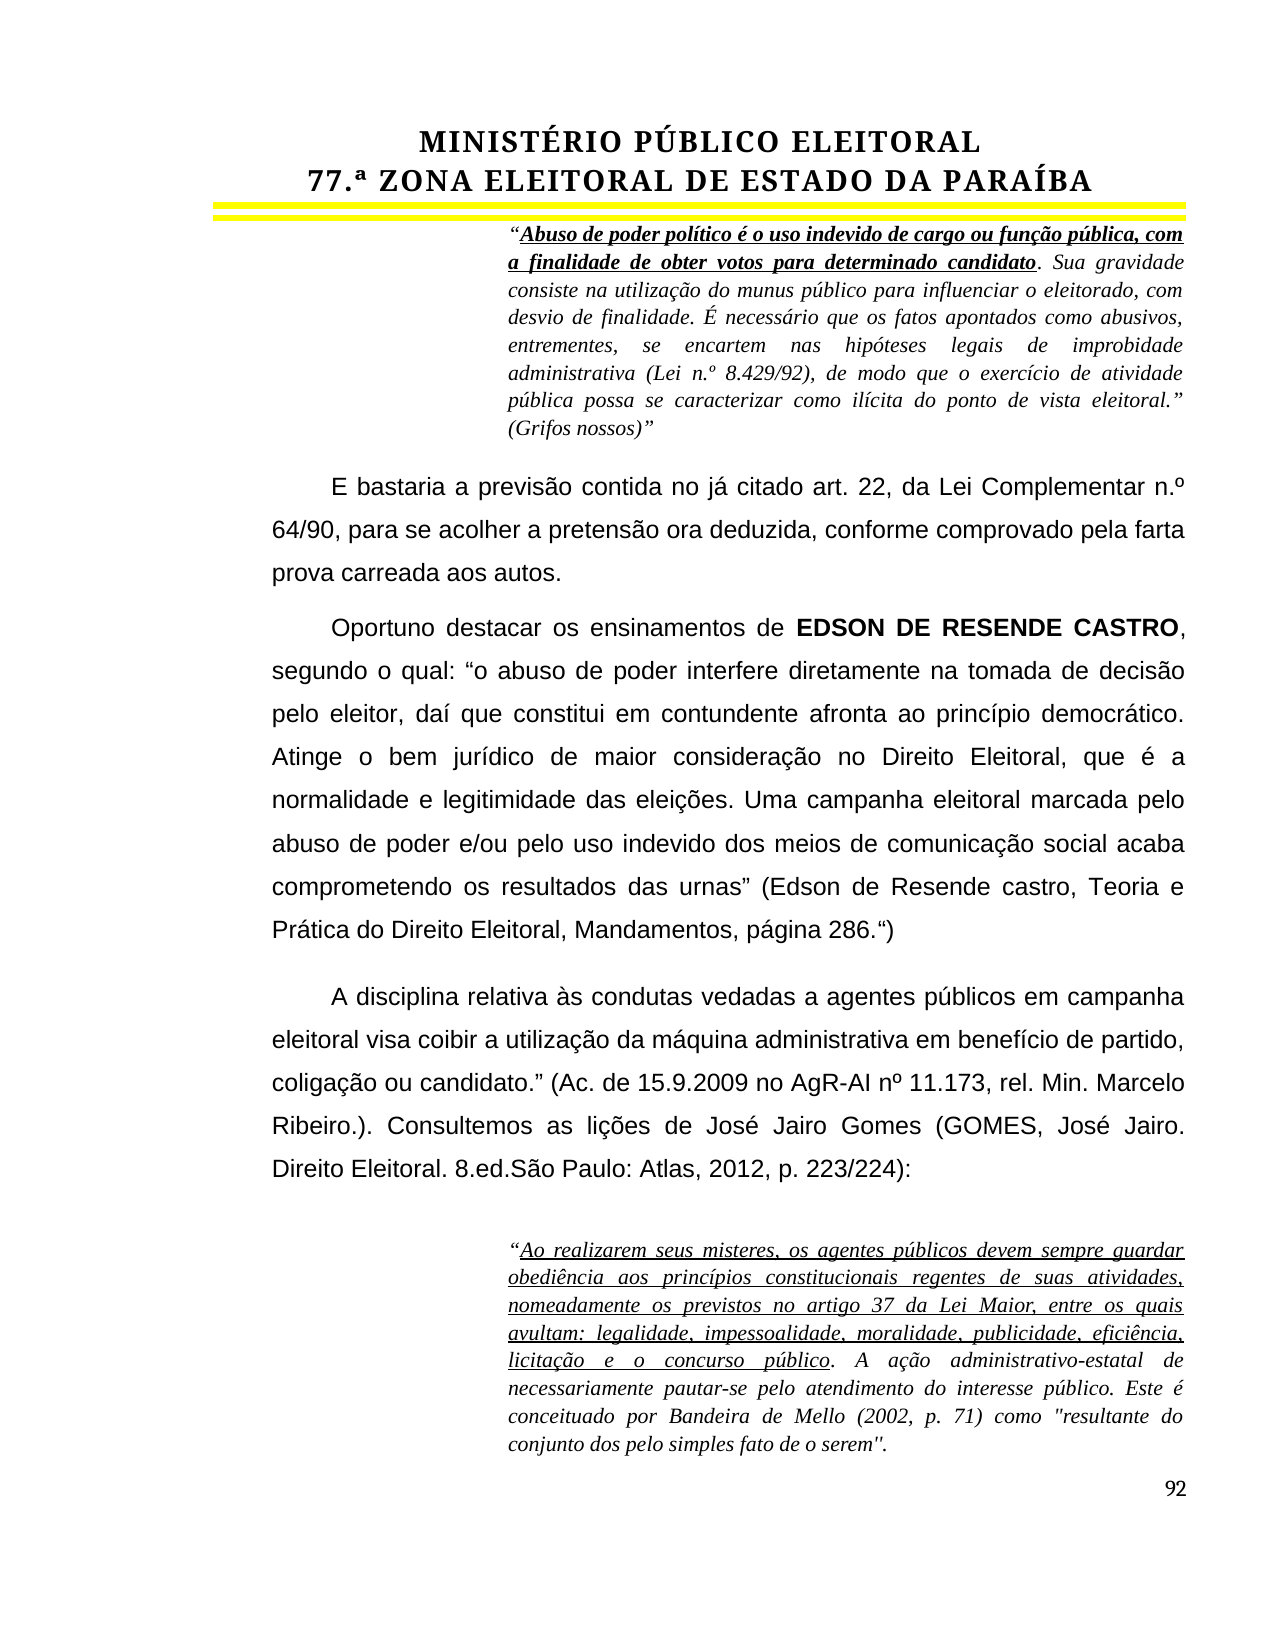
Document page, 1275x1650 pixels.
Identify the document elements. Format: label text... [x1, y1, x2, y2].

text E bastaria a previsão contida no já citado art. 22, da Lei Complementar n.º 64/90, para se acolher a pretensão ora deduzida, conforme comprovado pela farta prova carreada aos autos. [272, 472, 1186, 587]
text A disciplina relativa às condutas vedadas a agentes públicos em campanha eleitoral visa coibir a utilização da máquina administrativa em benefício de partido, coligação ou candidato.” (Ac. de 15.9.2009 no AgR-AI nº 11.173, rel. Min. Marcelo Ribeiro.). Consultemos as lições de José Jairo Gomes (GOMES, José Jairo. Direito Eleitoral. 8.ed.São Paulo: Atlas, 2012, p. 223/224): [272, 982, 1186, 1183]
text “Ao realizarem seus misteres, os agentes públicos devem sempre guardar obediência aos princípios constitucionais regentes de suas atividades, nomeadamente os previstos no artigo 37 da Lei Maior, entre os quais avultam: legalidade, impessoalidade, moralidade, publicidade, eficiência, licitação e o concurso público. A ação administrativo-estatal de necessariamente pautar-se pelo atendimento do interesse público. Este é conceituado por Bandeira de Mello (2002, p. 71) como "resultante do conjunto dos pelo simples fato de o serem''. [508, 1237, 1186, 1456]
text Oportuno destacar os ensinamentos de EDSON DE RESENDE CASTRO, segundo o qual: “o abuso de poder interfere diretamente na tomada de decisão pelo eleitor, daí que constitui em contundente afronta ao princípio democrático. Atinge o bem jurídico de maior consideração no Direito Eleitoral, que é a normalidade e legitimidade das eleições. Uma campanha eleitoral marcada pelo abuso de poder e/ou pelo uso indevido dos meios de comunicação social acaba comprometendo os resultados das urnas” (Edson de Resende castro, Teoria e Prática do Direito Eleitoral, Mandamentos, página 286.“) [272, 613, 1186, 944]
text “Abuso de poder político é o uso indevido de cargo ou função pública, com a finalidade de obter votos para determinado candidato. Sua gravidade consiste na utilização do munus público para influenciar o eleitorado, com desvio de finalidade. É necessário que os fatos apontados como abusivos, entrementes, se encartem nas hipóteses legais de improbidade administrativa (Lei n.º 8.429/92), de modo que o exercício de atividade pública possa se caracterizar como ilícita do ponto de vista eleitoral.” (Grifos nossos)” [508, 221, 1186, 440]
